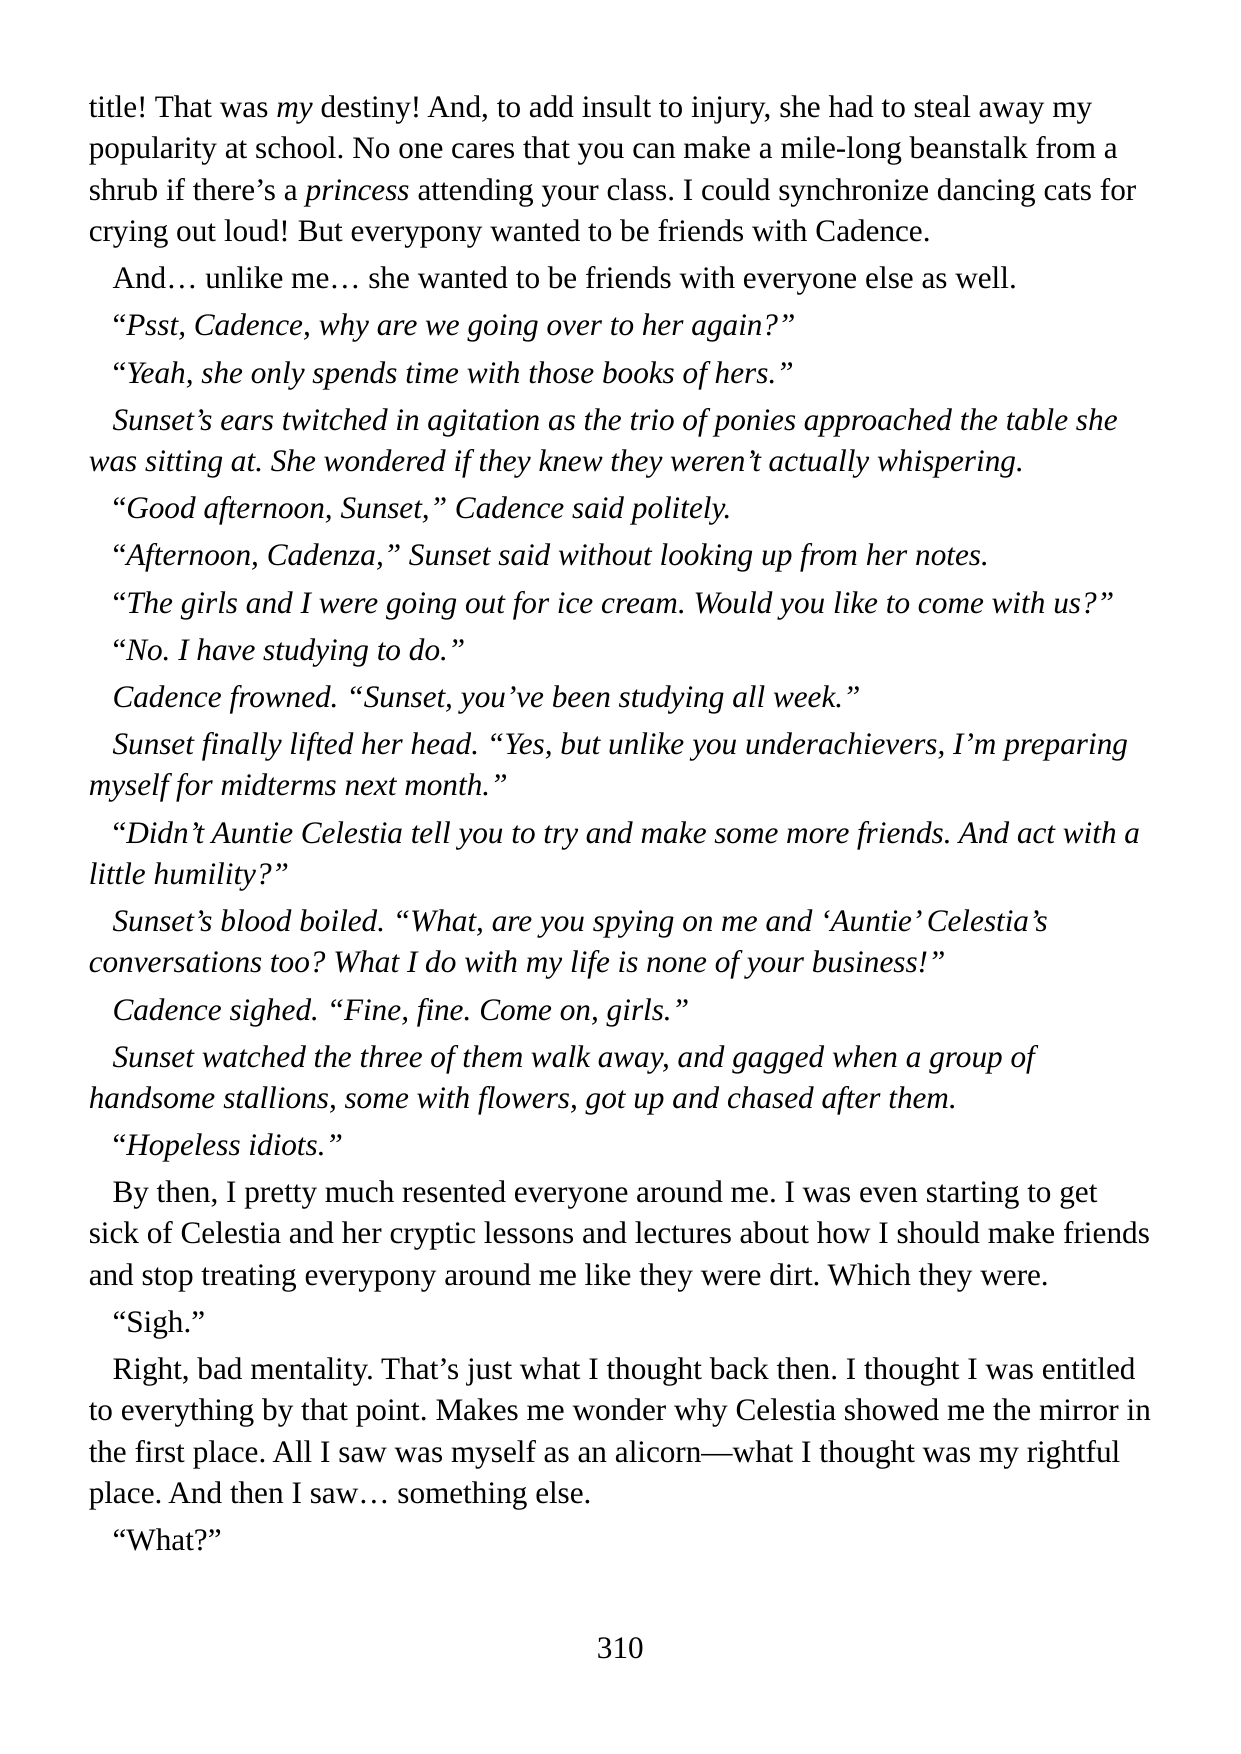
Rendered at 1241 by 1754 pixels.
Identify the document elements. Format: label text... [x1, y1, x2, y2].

text “Yeah, she only spends time with those books of hers.” [88, 354, 1152, 390]
text “No. I have studying to do.” [88, 631, 1152, 667]
text “The girls and I were going out for ice cream. Would you like to come with us?” [88, 584, 1152, 620]
text “Psst, Cadence, why are we going over to her again?” [88, 307, 1152, 343]
text “What?” [88, 1521, 1152, 1557]
text Sunset’s ears twitched in agitation as the trio of ponies approached the table she was sitting at. She wondered if they knew they weren’t actually whispering. [88, 401, 1152, 478]
text “Hopeless idiots.” [88, 1126, 1152, 1162]
text And… unlike me… she wanted to be friends with everyone else as well. [88, 259, 1152, 295]
text Cadence sighed. “Fine, fine. Come on, girls.” [88, 991, 1152, 1027]
text Sunset watched the three of them walk away, and gagged when a group of handsome stallions, some with flowers, got up and chased after them. [88, 1038, 1152, 1115]
text “Didn’t Auntie Celestia tell you to try and make some more friends. And act with a little humility?” [88, 814, 1152, 891]
text By then, I pretty much resented everyone around me. I was even starting to get sick of Celestia and her cryptic lessons and lectures about how I should make friends and stop treating everypony around me like they were dirt. Which they were. [88, 1173, 1152, 1292]
text Right, bad mentality. That’s just what I thought back then. I thought I was entitled to everything by that point. Makes me wonder why Celestia showed me the mirror in the first place. All I saw was myself as an alicorn—what I thought was my rightful place. And then I saw… something else. [88, 1350, 1152, 1510]
text title! That was my destiny! And, to add insult to injury, she had to steal away my popularity at school. No one cares that you can make a mile-long beanstalk from a shrub if there’s a princess attending your class. I could synchronize dancing cats for crying out loud! But everypony wanted to be friends with Cadence. [88, 88, 1152, 248]
text Sunset’s blood boiled. “What, are you spying on me and ‘Auntie’ Celestia’s conversations too? What I do with my life is none of your business!” [88, 902, 1152, 979]
text Cadence frowned. “Sunset, you’ve been studying all week.” [88, 678, 1152, 714]
text “Sigh.” [88, 1303, 1152, 1339]
text “Afternoon, Cadenza,” Sunset said without looking up from her notes. [88, 537, 1152, 573]
text “Good afternoon, Sunset,” Cadence said politely. [88, 489, 1152, 525]
text Sunset finally lifted her head. “Yes, but unlike you underachievers, I’m preparing myself for midterms next month.” [88, 725, 1152, 803]
